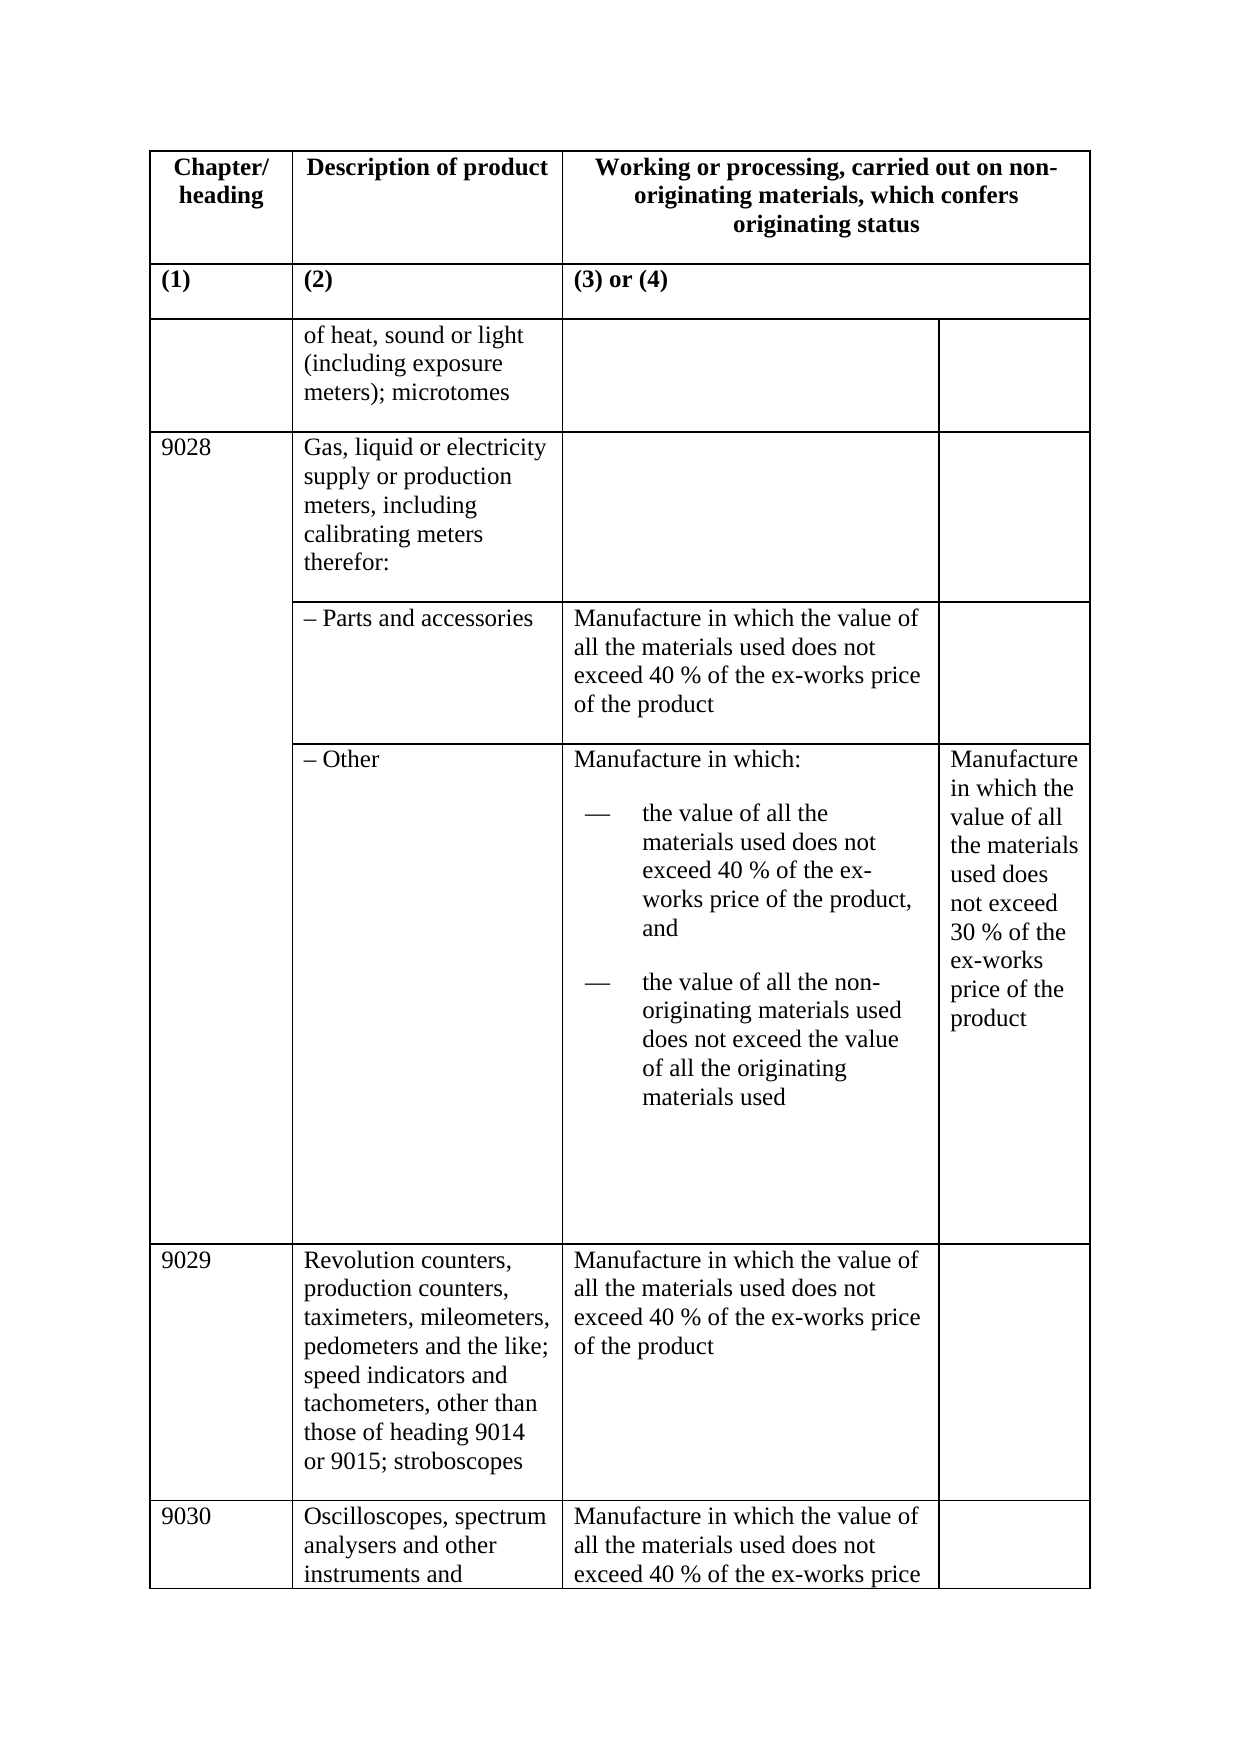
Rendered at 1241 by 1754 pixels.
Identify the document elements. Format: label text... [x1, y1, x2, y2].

table_header the value of all the materials used does not exceed 40 % of the ex-works price of the product, and [631, 798, 928, 967]
table_cell [940, 1245, 1089, 1500]
table_cell 9028 [151, 433, 292, 601]
table_cell [151, 601, 292, 743]
table_cell Manufacture in which the value of all the materials used does not exceed 40 % of the ex-works price [563, 1501, 938, 1587]
table_header — [574, 798, 631, 967]
table_cell (3) or (4) [563, 265, 1089, 318]
table_cell Oscilloscopes, spectrum analysers and other instruments and [293, 1501, 562, 1587]
table_cell [151, 320, 292, 431]
table_cell (2) [293, 265, 562, 318]
table_cell [563, 433, 938, 601]
table_cell Manufacture in which the value of all the materials used does not exceed 30 % of the ex-works price of the product [940, 745, 1089, 1243]
table_cell of heat, sound or light (including exposure meters); microtomes [293, 320, 562, 431]
table_header Working or processing, carried out on non-originating materials, which confers originating status [563, 152, 1089, 263]
table_cell [940, 603, 1089, 743]
table_header Description of product [293, 152, 562, 263]
table_cell — [574, 967, 631, 1136]
table_cell Gas, liquid or electricity supply or production meters, including calibrating meters therefor: [293, 433, 562, 601]
table_cell Manufacture in which the value of all the materials used does not exceed 40 % of the ex-works price of the product [563, 603, 938, 743]
table_cell 9029 [151, 1245, 292, 1500]
table_cell Manufacture in which the value of all the materials used does not exceed 40 % of the ex-works price of the product [563, 1245, 938, 1500]
table_cell [563, 320, 938, 431]
table_cell [940, 320, 1089, 431]
table_cell [151, 743, 292, 1243]
table_cell [940, 433, 1089, 601]
table_cell (1) [151, 265, 292, 318]
table_cell [940, 1501, 1089, 1587]
table_cell Manufacture in which: [563, 745, 938, 1243]
table_cell – Parts and accessories [293, 603, 562, 743]
table_cell the value of all the non-originating materials used does not exceed the value of all the originating materials used [631, 967, 928, 1136]
table_cell – Other [293, 745, 562, 1243]
table_header Chapter/ heading [151, 152, 292, 263]
table_cell 9030 [151, 1501, 292, 1587]
table_cell Revolution counters, production counters, taximeters, mileometers, pedometers and the like; speed indicators and tachometers, other than those of heading 9014 or 9015; stroboscopes [293, 1245, 562, 1500]
